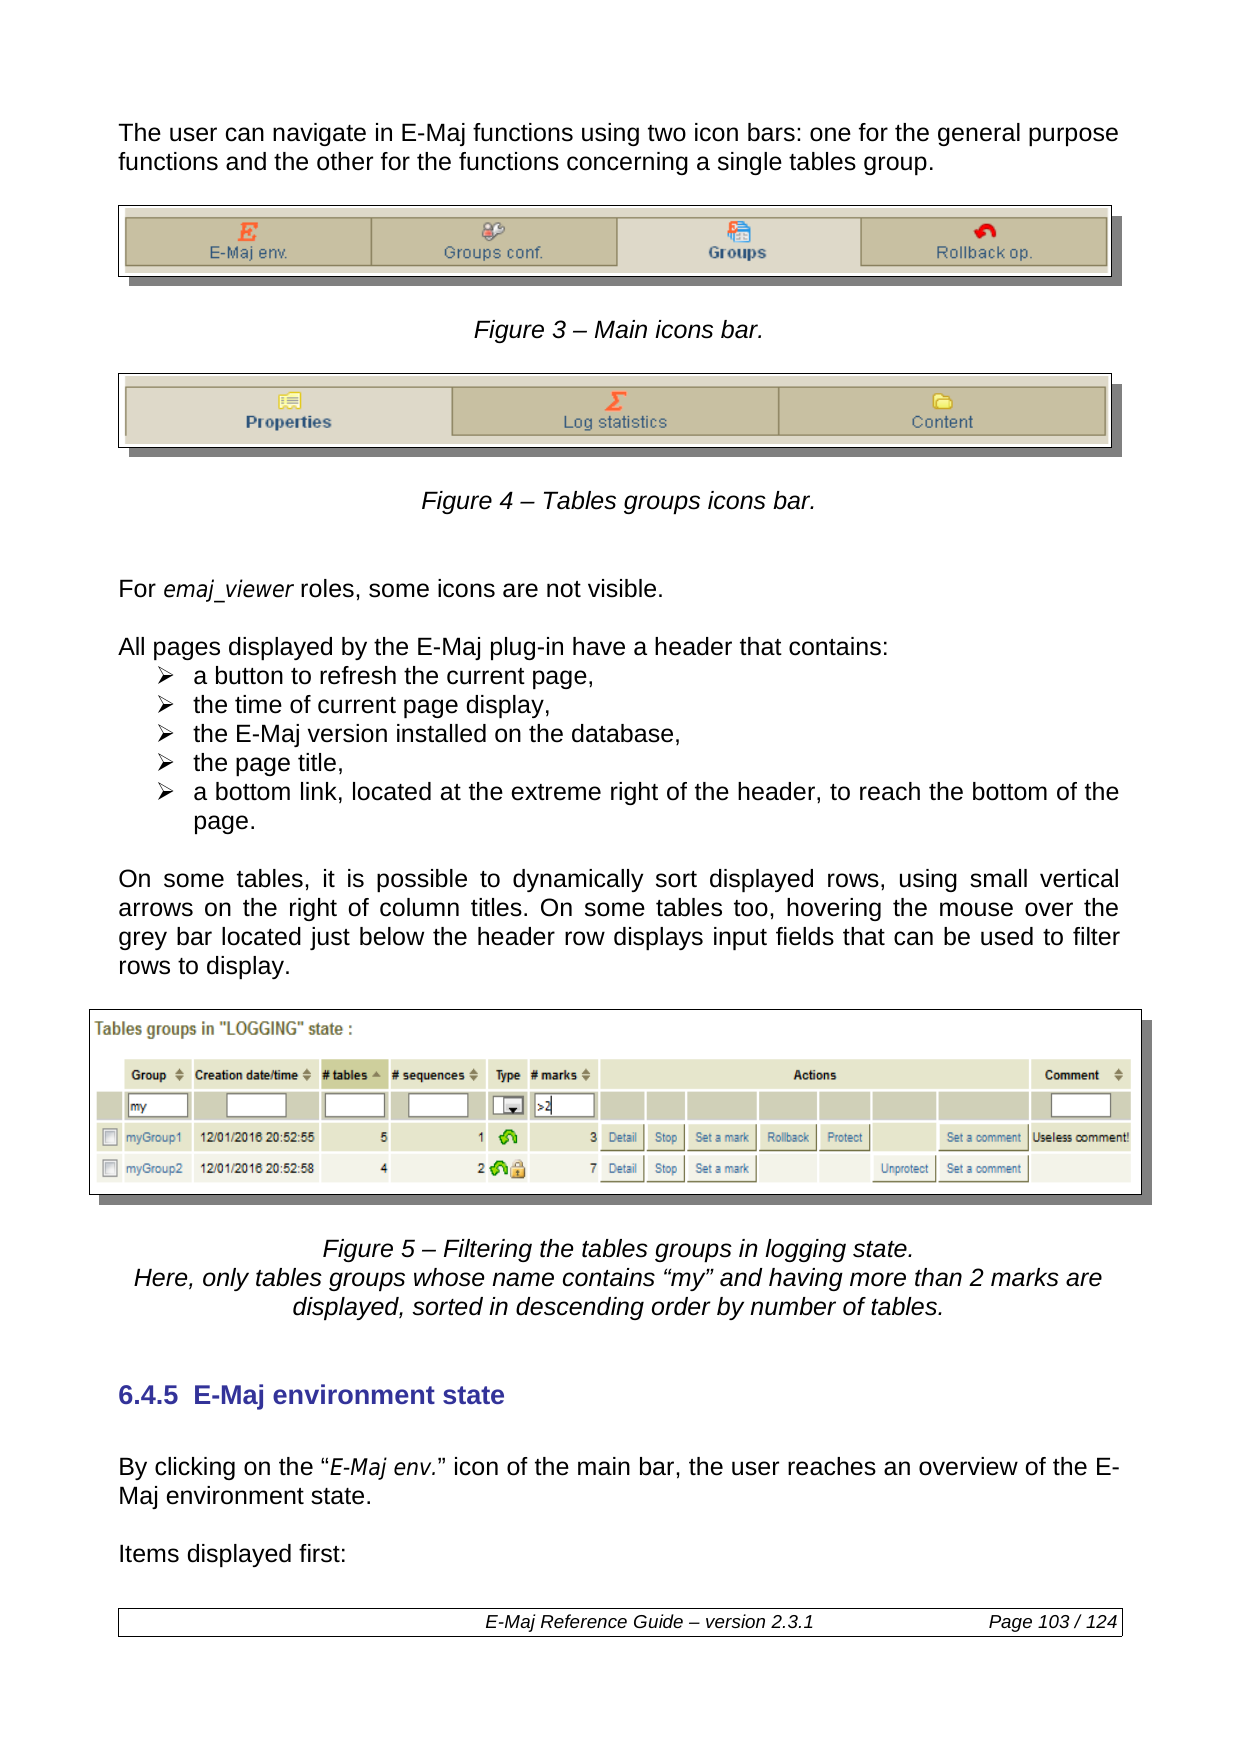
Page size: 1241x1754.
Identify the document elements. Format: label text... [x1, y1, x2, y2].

text By clicking on the “E-Maj env.” icon of the main bar, the user reaches an overview of the E-Maj environment state. [118, 1452, 1122, 1510]
picture [121, 376, 1109, 444]
list the E-Maj version installed on the database, [156, 719, 1122, 748]
subtitle E-Maj environment state [118, 1379, 1122, 1410]
list a button to refresh the current page, [156, 661, 1122, 690]
text Figure 4 – Tables groups icons bar. [118, 486, 1122, 515]
text Items displayed first: [118, 1539, 1122, 1568]
picture [121, 208, 1109, 273]
text The user can navigate in E-Maj functions using two icon bars: one for the general purpose functions and the other for the functions concerning a single tables group. [118, 118, 1122, 176]
text For emaj_viewer roles, some icons are not visible. [118, 573, 1122, 602]
picture [91, 1012, 1138, 1192]
text On some tables, it is possible to dynamically sort displayed rows, using small vertical arrows on the right of column titles. On some tables too, hovering the mouse over the grey bar located just below the header row displays input fields that can be used to filter rows to display. [118, 864, 1122, 980]
text Figure 5 – Filtering the tables groups in logging state. [118, 1234, 1122, 1263]
text Here, only tables groups whose name contains “my” and having more than 2 marks are displayed, sorted in descending order by number of tables. [118, 1263, 1122, 1321]
list a bottom link, located at the extreme right of the header, to reach the bottom of the page. [156, 777, 1122, 835]
text Figure 3 – Main icons bar. [118, 315, 1122, 344]
list the page title, [156, 748, 1122, 777]
text All pages displayed by the E-Maj plug-in have a header that contains: [118, 632, 1122, 661]
list the time of current page display, [156, 690, 1122, 719]
